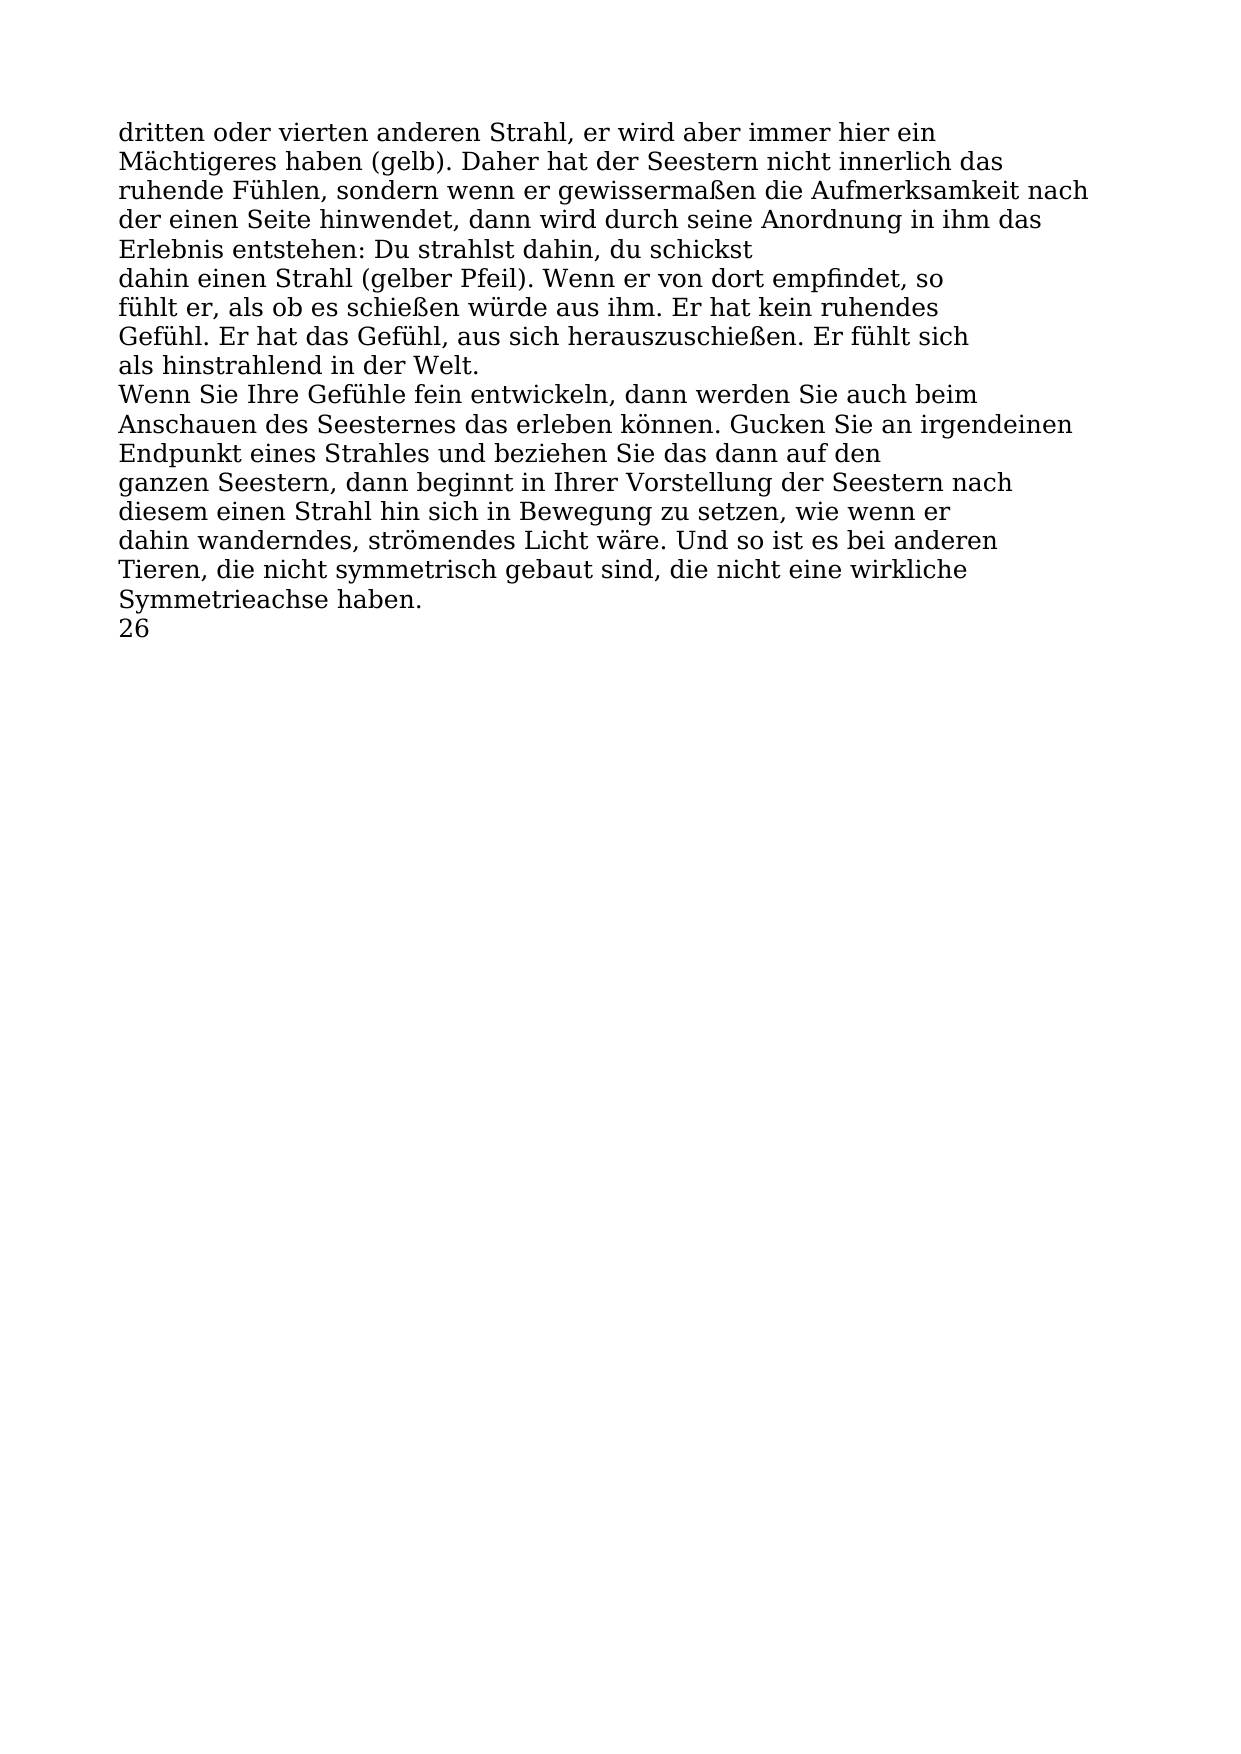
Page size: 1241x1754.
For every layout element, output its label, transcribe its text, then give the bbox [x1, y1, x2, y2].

text 26 [118, 614, 1122, 643]
text Mächtigeres haben (gelb). Daher hat der Seestern nicht innerlich das [118, 147, 1122, 176]
text Wenn Sie Ihre Gefühle fein entwickeln, dann werden Sie auch beim [118, 381, 1122, 410]
text Gefühl. Er hat das Gefühl, aus sich herauszuschießen. Er fühlt sich [118, 322, 1122, 351]
text Anschauen des Seesternes das erleben können. Gucken Sie an irgendeinen Endpunkt eines Strahles und beziehen Sie das dann auf den [118, 410, 1122, 468]
text Symmetrieachse haben. [118, 585, 1122, 614]
text fühlt er, als ob es schießen würde aus ihm. Er hat kein ruhendes [118, 293, 1122, 322]
text als hinstrahlend in der Welt. [118, 351, 1122, 381]
text diesem einen Strahl hin sich in Bewegung zu setzen, wie wenn er [118, 497, 1122, 526]
text dahin einen Strahl (gelber Pfeil). Wenn er von dort empfindet, so [118, 264, 1122, 293]
text ruhende Fühlen, sondern wenn er gewissermaßen die Aufmerksamkeit nach der einen Seite hinwendet, dann wird durch seine Anordnung in ihm das Erlebnis entstehen: Du strahlst dahin, du schickst [118, 176, 1122, 264]
text dahin wanderndes, strömendes Licht wäre. Und so ist es bei anderen [118, 526, 1122, 556]
text Tieren, die nicht symmetrisch gebaut sind, die nicht eine wirkliche [118, 556, 1122, 585]
text ganzen Seestern, dann beginnt in Ihrer Vorstellung der Seestern nach [118, 468, 1122, 497]
text dritten oder vierten anderen Strahl, er wird aber immer hier ein [118, 118, 1122, 147]
